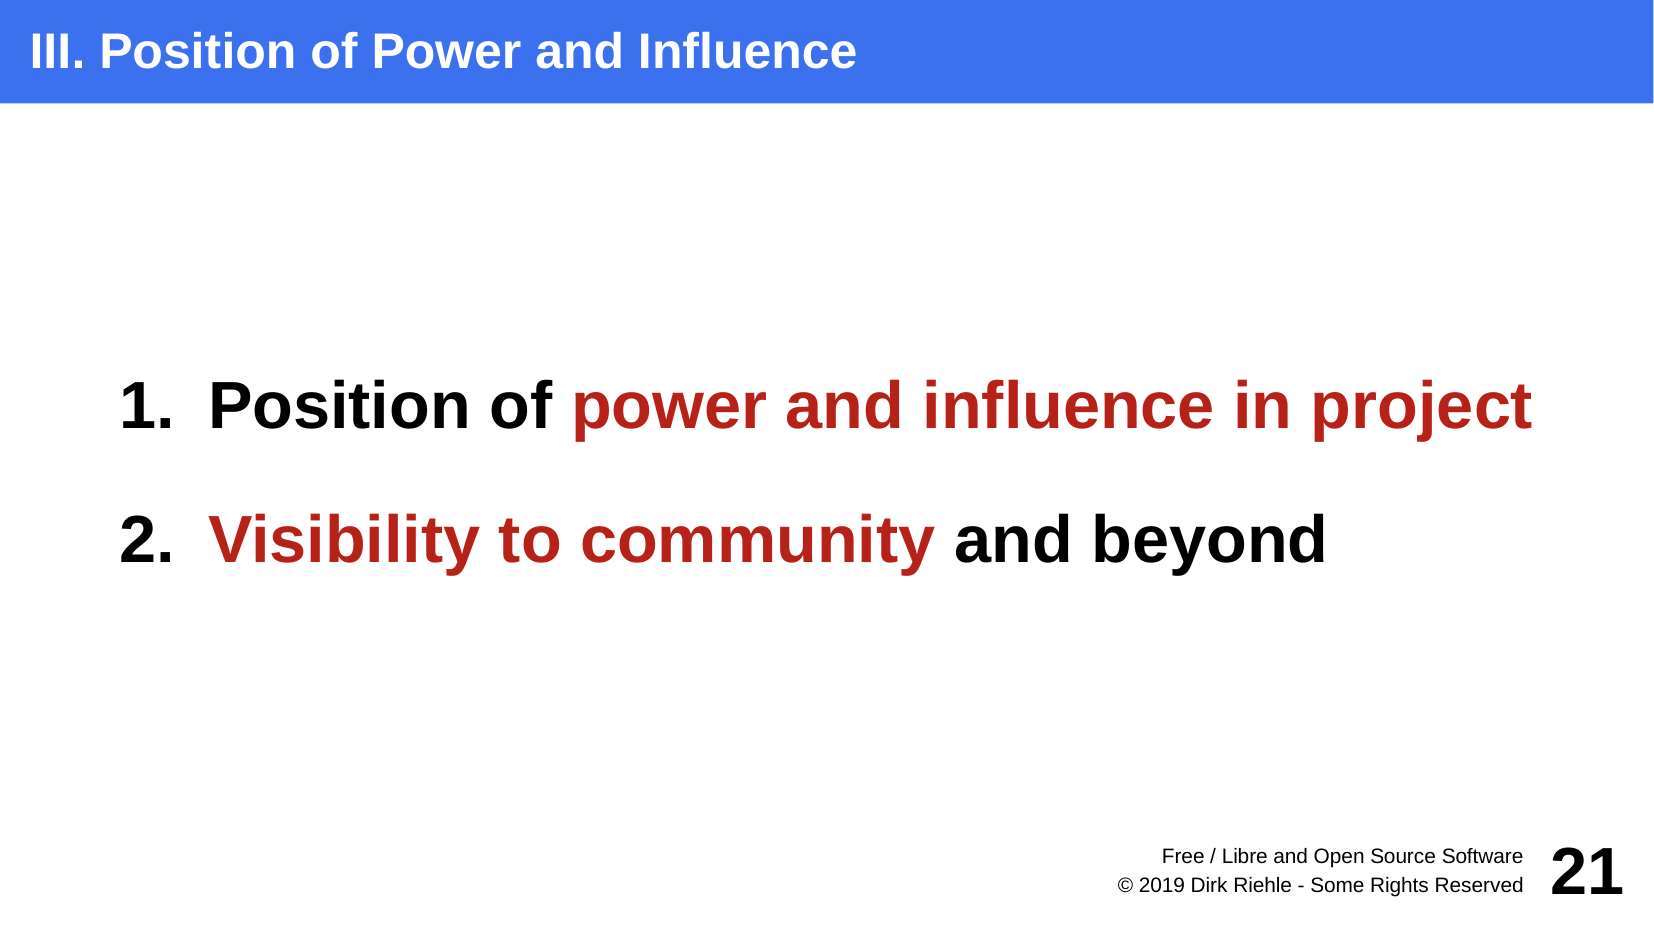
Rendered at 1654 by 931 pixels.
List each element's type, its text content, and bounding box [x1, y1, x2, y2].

subtitle Position of power and influence in project Visibility to community and beyond [29, 132, 1625, 813]
title III. Position of Power and Influence [0, 0, 1654, 104]
